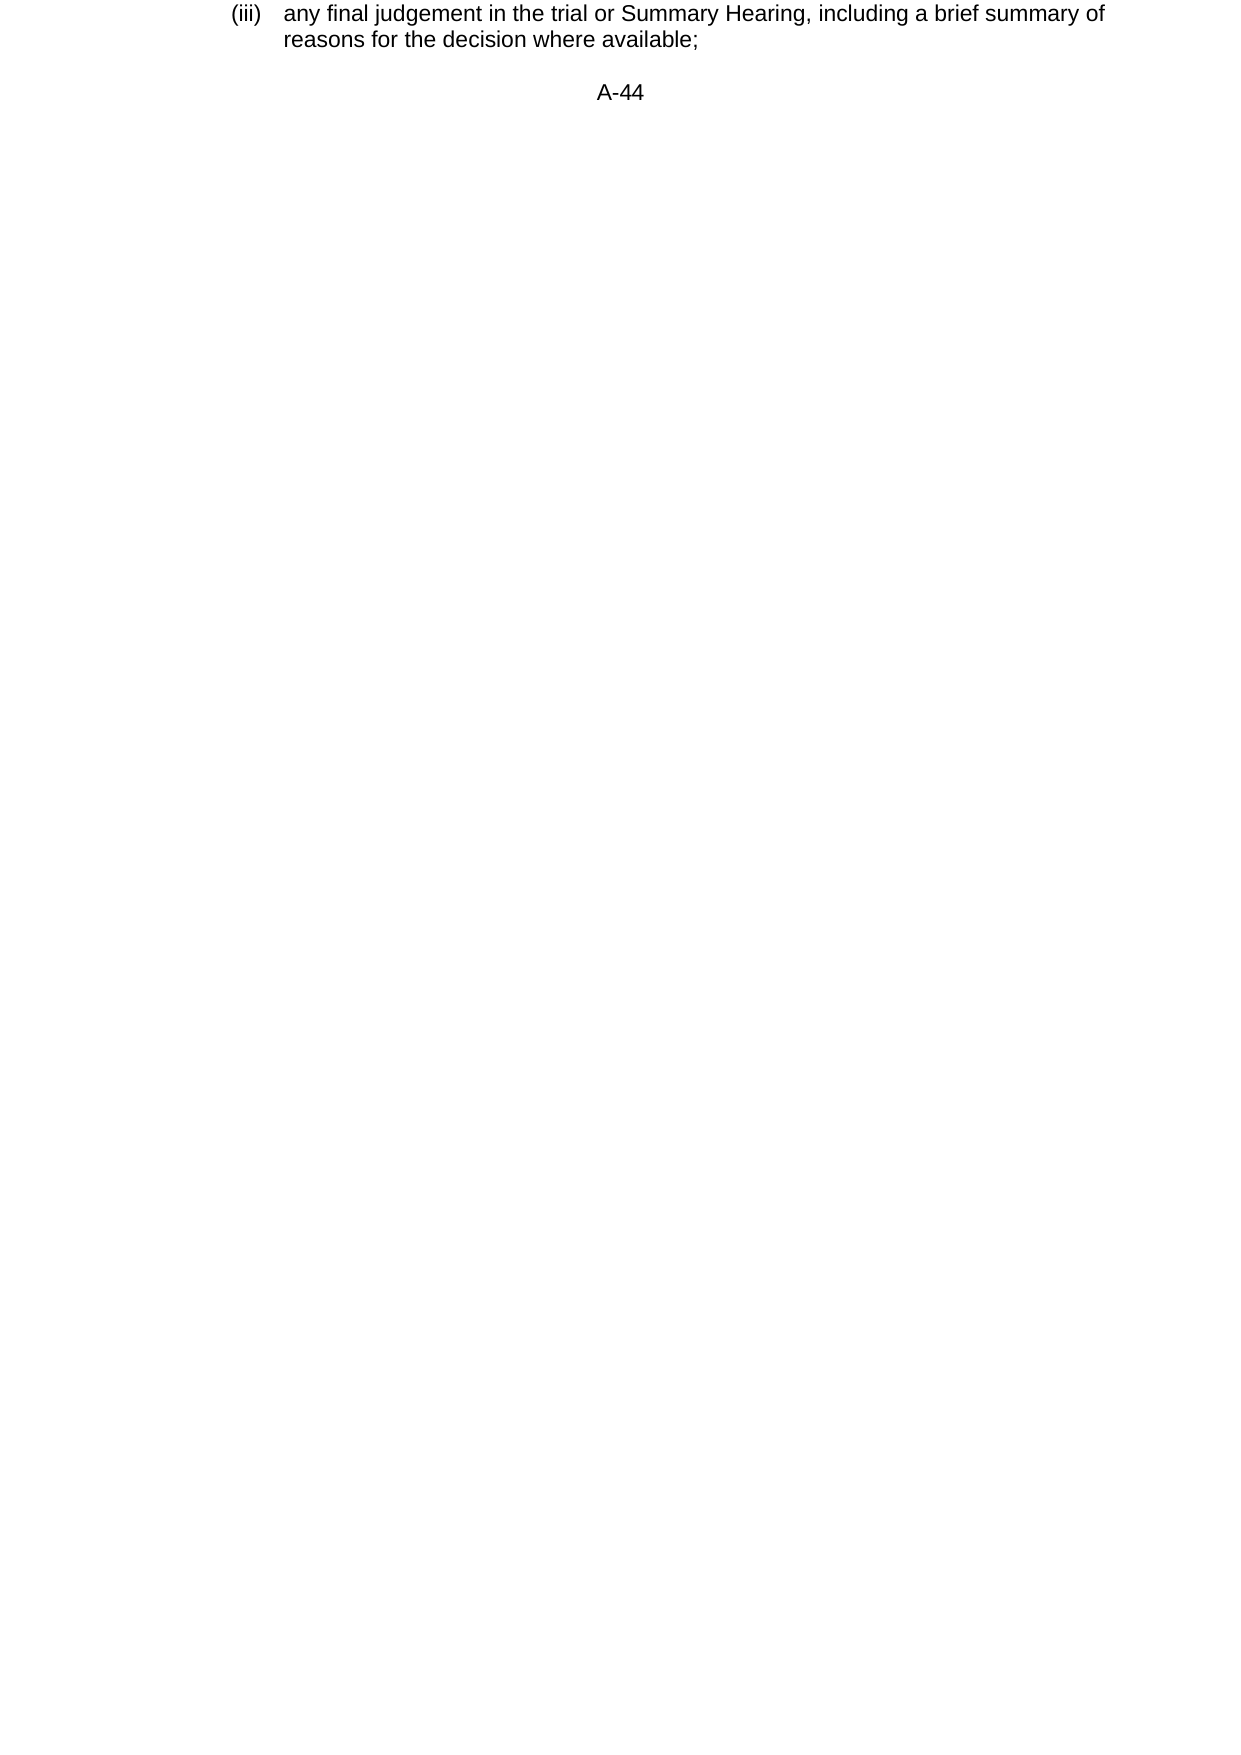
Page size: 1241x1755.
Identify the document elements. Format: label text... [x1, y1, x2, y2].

text A-44 [597, 79, 1143, 105]
list any final judgement in the trial or Summary Hearing, including a brief summary of reasons for the decision where available; [231, 0, 1106, 53]
